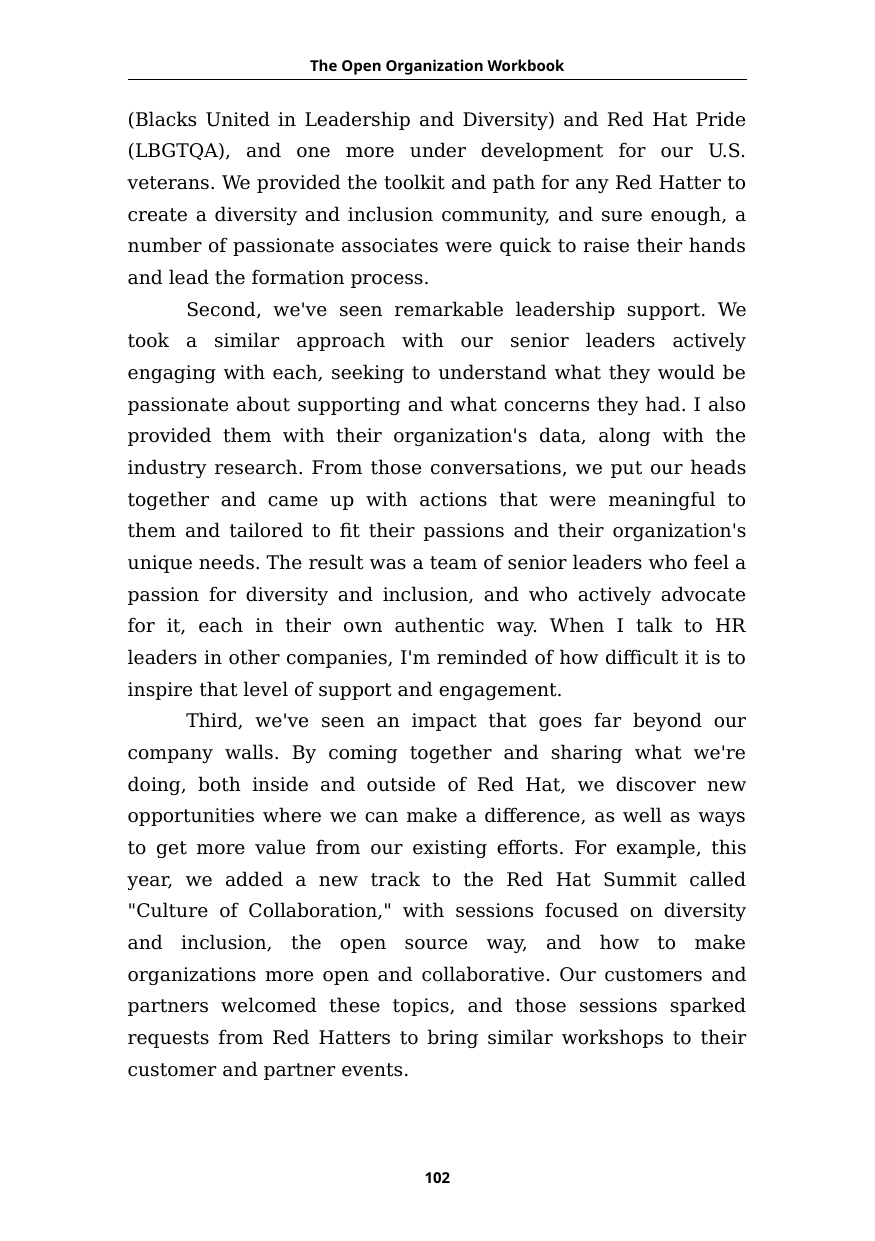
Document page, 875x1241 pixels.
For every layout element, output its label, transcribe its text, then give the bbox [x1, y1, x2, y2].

text Second, we've seen remarkable leadership support. We took a similar approach with our senior leaders actively engaging with each, seeking to understand what they would be passionate about supporting and what concerns they had. I also provided them with their organization's data, along with the industry research. From those conversations, we put our heads together and came up with actions that were meaningful to them and tailored to fit their passions and their organization's unique needs. The result was a team of senior leaders who feel a passion for diversity and inclusion, and who actively advocate for it, each in their own authentic way. When I talk to HR leaders in other companies, I'm reminded of how difficult it is to inspire that level of support and engagement. [127, 299, 747, 701]
text (Blacks United in Leadership and Diversity) and Red Hat Pride (LBGTQA), and one more under development for our U.S. veterans. We provided the toolkit and path for any Red Hatter to create a diversity and inclusion community, and sure enough, a number of passionate associates were quick to raise their hands and lead the formation process. [127, 109, 747, 289]
text Third, we've seen an impact that goes far beyond our company walls. By coming together and sharing what we're doing, both inside and outside of Red Hat, we discover new opportunities where we can make a difference, as well as ways to get more value from our existing efforts. For example, this year, we added a new track to the Red Hat Summit called "Culture of Collaboration," with sessions focused on diversity and inclusion, the open source way, and how to make organizations more open and collaborative. Our customers and partners welcomed these topics, and those sessions sparked requests from Red Hatters to bring similar workshops to their customer and partner events. [127, 710, 747, 1081]
